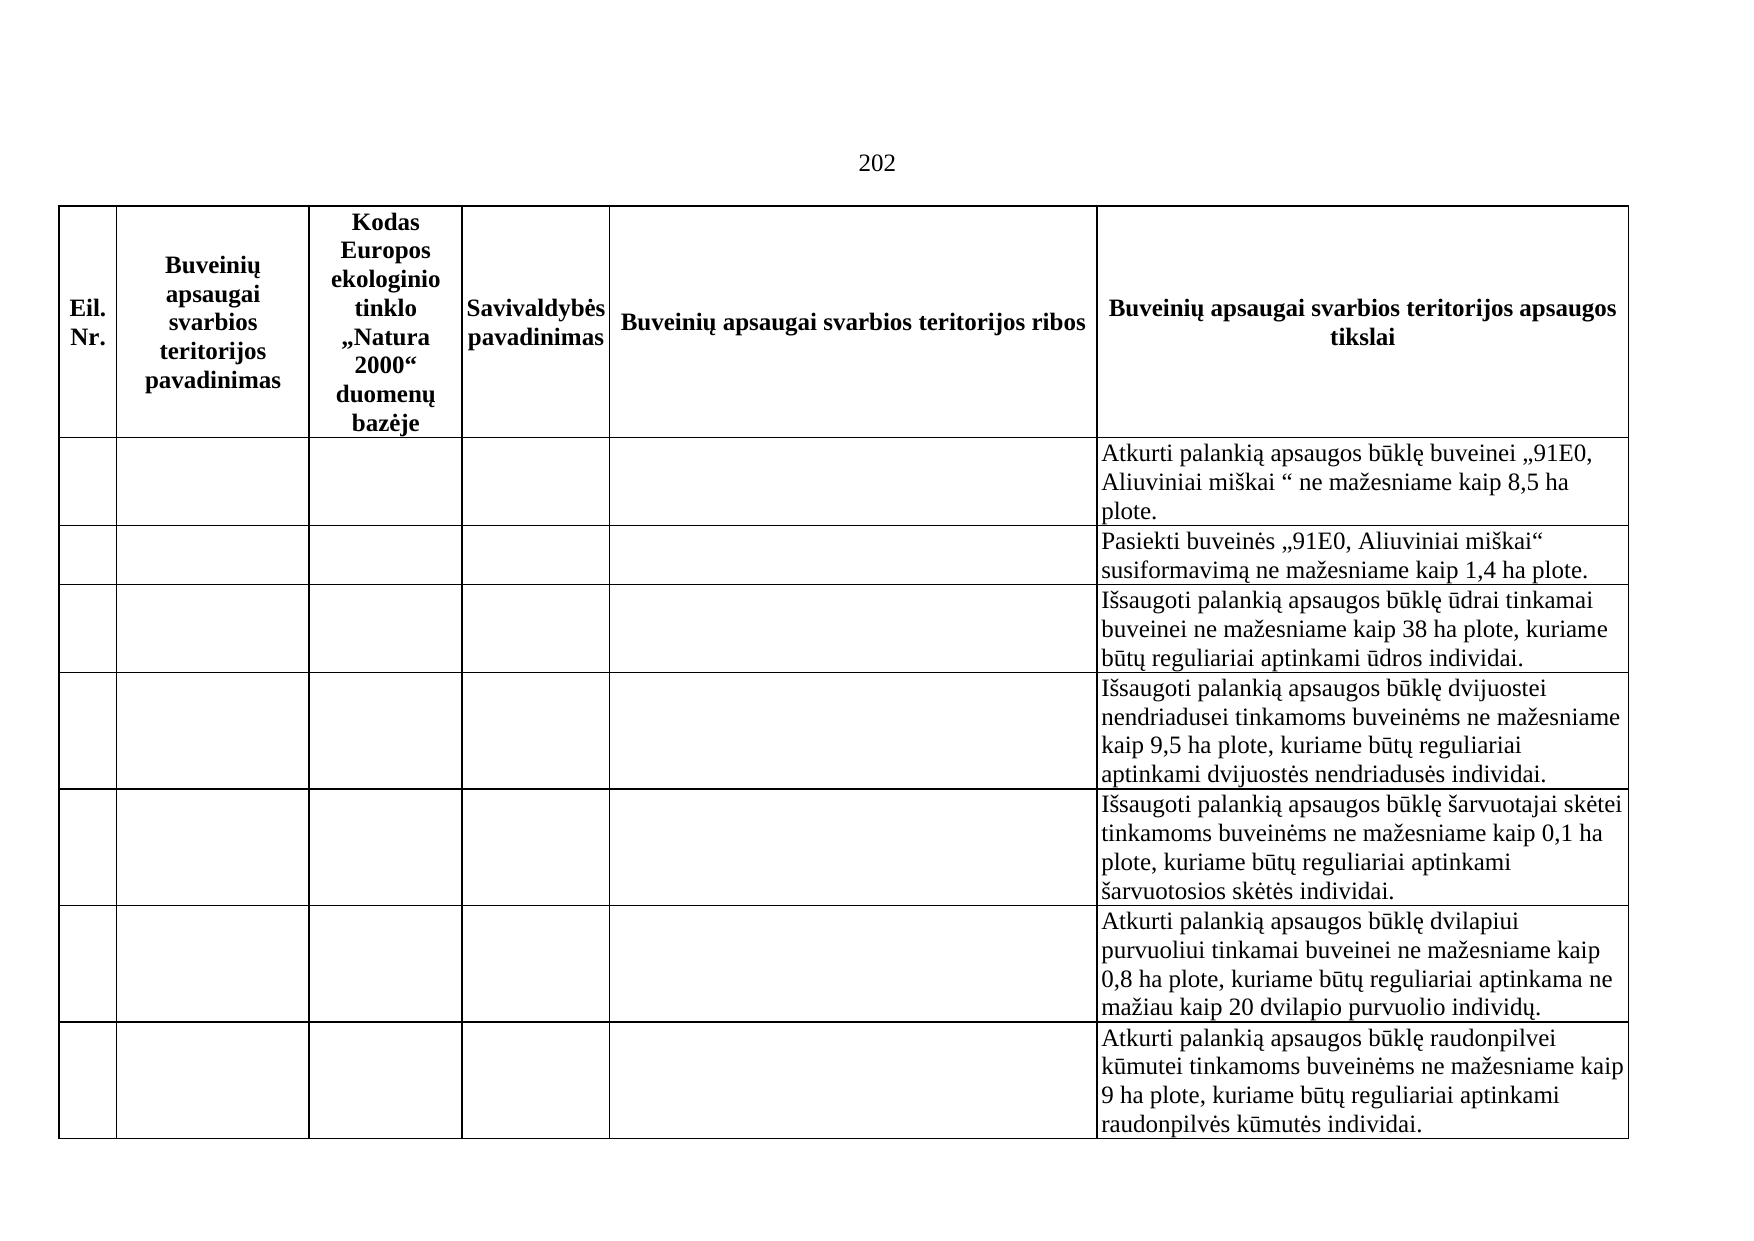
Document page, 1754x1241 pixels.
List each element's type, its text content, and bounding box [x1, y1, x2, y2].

table_cell [117, 1023, 308, 1138]
table_cell [610, 526, 1096, 584]
table_header Buveinių apsaugai svarbios teritorijos ribos [610, 207, 1096, 437]
table_cell [60, 526, 116, 584]
table_cell [610, 673, 1096, 788]
table_cell [117, 438, 308, 524]
table_cell [310, 906, 461, 1021]
table_cell [463, 585, 609, 671]
table_cell [117, 526, 308, 584]
table_cell [60, 585, 116, 671]
table_cell [117, 585, 308, 671]
table_cell [463, 526, 609, 584]
table_header Kodas Europos ekologinio tinklo „Natura 2000“ duomenų bazėje [310, 207, 461, 437]
table_cell [463, 1023, 609, 1138]
table_cell Išsaugoti palankią apsaugos būklę ūdrai tinkamai buveinei ne mažesniame kaip 38 ha plote, kuriame būtų reguliariai aptinkami ūdros individai. [1098, 585, 1628, 671]
table_cell [117, 790, 308, 904]
table_cell Atkurti palankią apsaugos būklę buveinei „91E0, Aliuviniai miškai “ ne mažesniame kaip 8,5 ha plote. [1098, 438, 1628, 524]
table_cell [60, 438, 116, 524]
table_cell [463, 438, 609, 524]
table_cell [60, 906, 116, 1021]
table_cell [310, 585, 461, 671]
table_header Buveinių apsaugai svarbios teritorijos pavadinimas [117, 207, 308, 437]
table_cell [610, 1023, 1096, 1138]
table_header Eil. Nr. [60, 207, 116, 437]
table_cell [310, 790, 461, 904]
table_cell [60, 673, 116, 788]
table_cell Atkurti palankią apsaugos būklę raudonpilvei kūmutei tinkamoms buveinėms ne mažesniame kaip 9 ha plote, kuriame būtų reguliariai aptinkami raudonpilvės kūmutės individai. [1098, 1023, 1628, 1138]
table_cell Išsaugoti palankią apsaugos būklę šarvuotajai skėtei tinkamoms buveinėms ne mažesniame kaip 0,1 ha plote, kuriame būtų reguliariai aptinkami šarvuotosios skėtės individai. [1098, 790, 1628, 904]
table_cell [463, 906, 609, 1021]
table_cell [60, 1023, 116, 1138]
table_cell [310, 438, 461, 524]
table_cell [610, 438, 1096, 524]
table_cell [463, 673, 609, 788]
table_cell [610, 790, 1096, 904]
table_cell Pasiekti buveinės „91E0, Aliuviniai miškai“ susiformavimą ne mažesniame kaip 1,4 ha plote. [1098, 526, 1628, 584]
table_cell [610, 906, 1096, 1021]
table_cell [610, 585, 1096, 671]
table_header Buveinių apsaugai svarbios teritorijos apsaugos tikslai [1098, 207, 1628, 437]
table_cell [117, 906, 308, 1021]
table_cell [310, 1023, 461, 1138]
table_cell [117, 673, 308, 788]
table_cell [310, 673, 461, 788]
table_cell [463, 790, 609, 904]
table_cell Atkurti palankią apsaugos būklę dvilapiui purvuoliui tinkamai buveinei ne mažesniame kaip 0,8 ha plote, kuriame būtų reguliariai aptinkama ne mažiau kaip 20 dvilapio purvuolio individų. [1098, 906, 1628, 1021]
table_cell [310, 526, 461, 584]
table_cell Išsaugoti palankią apsaugos būklę dvijuostei nendriadusei tinkamoms buveinėms ne mažesniame kaip 9,5 ha plote, kuriame būtų reguliariai aptinkami dvijuostės nendriadusės individai. [1098, 673, 1628, 788]
table_header Savivaldybės pavadinimas [463, 207, 609, 437]
table_cell [60, 790, 116, 904]
